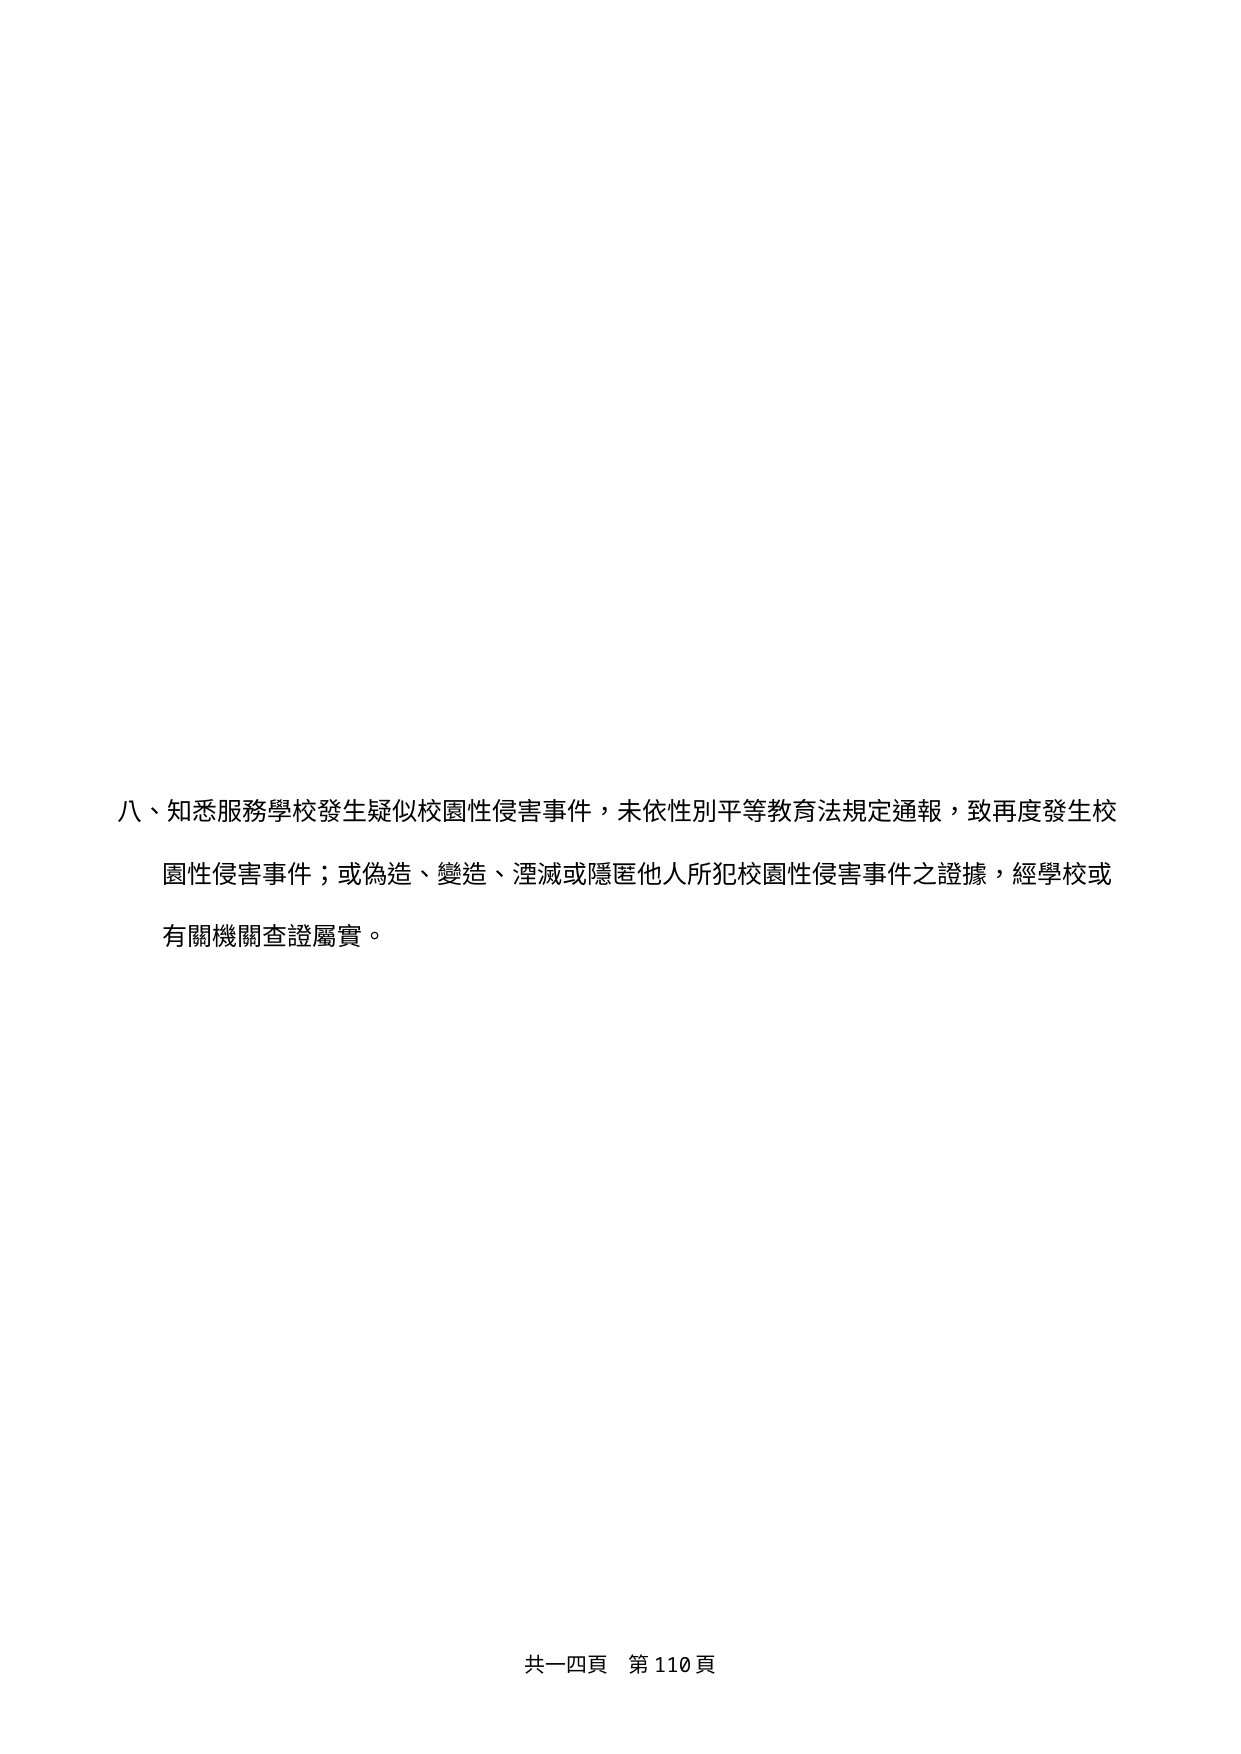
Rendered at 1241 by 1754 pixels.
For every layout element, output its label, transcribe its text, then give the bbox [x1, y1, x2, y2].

text 八、知悉服務學校發生疑似校園性侵害事件，未依性別平等教育法規定通報，致再度發生校園性侵害事件；或偽造、變造、湮滅或隱匿他人所犯校園性侵害事件之證據，經學校或有關機關查證屬實。 [117, 768, 1122, 956]
